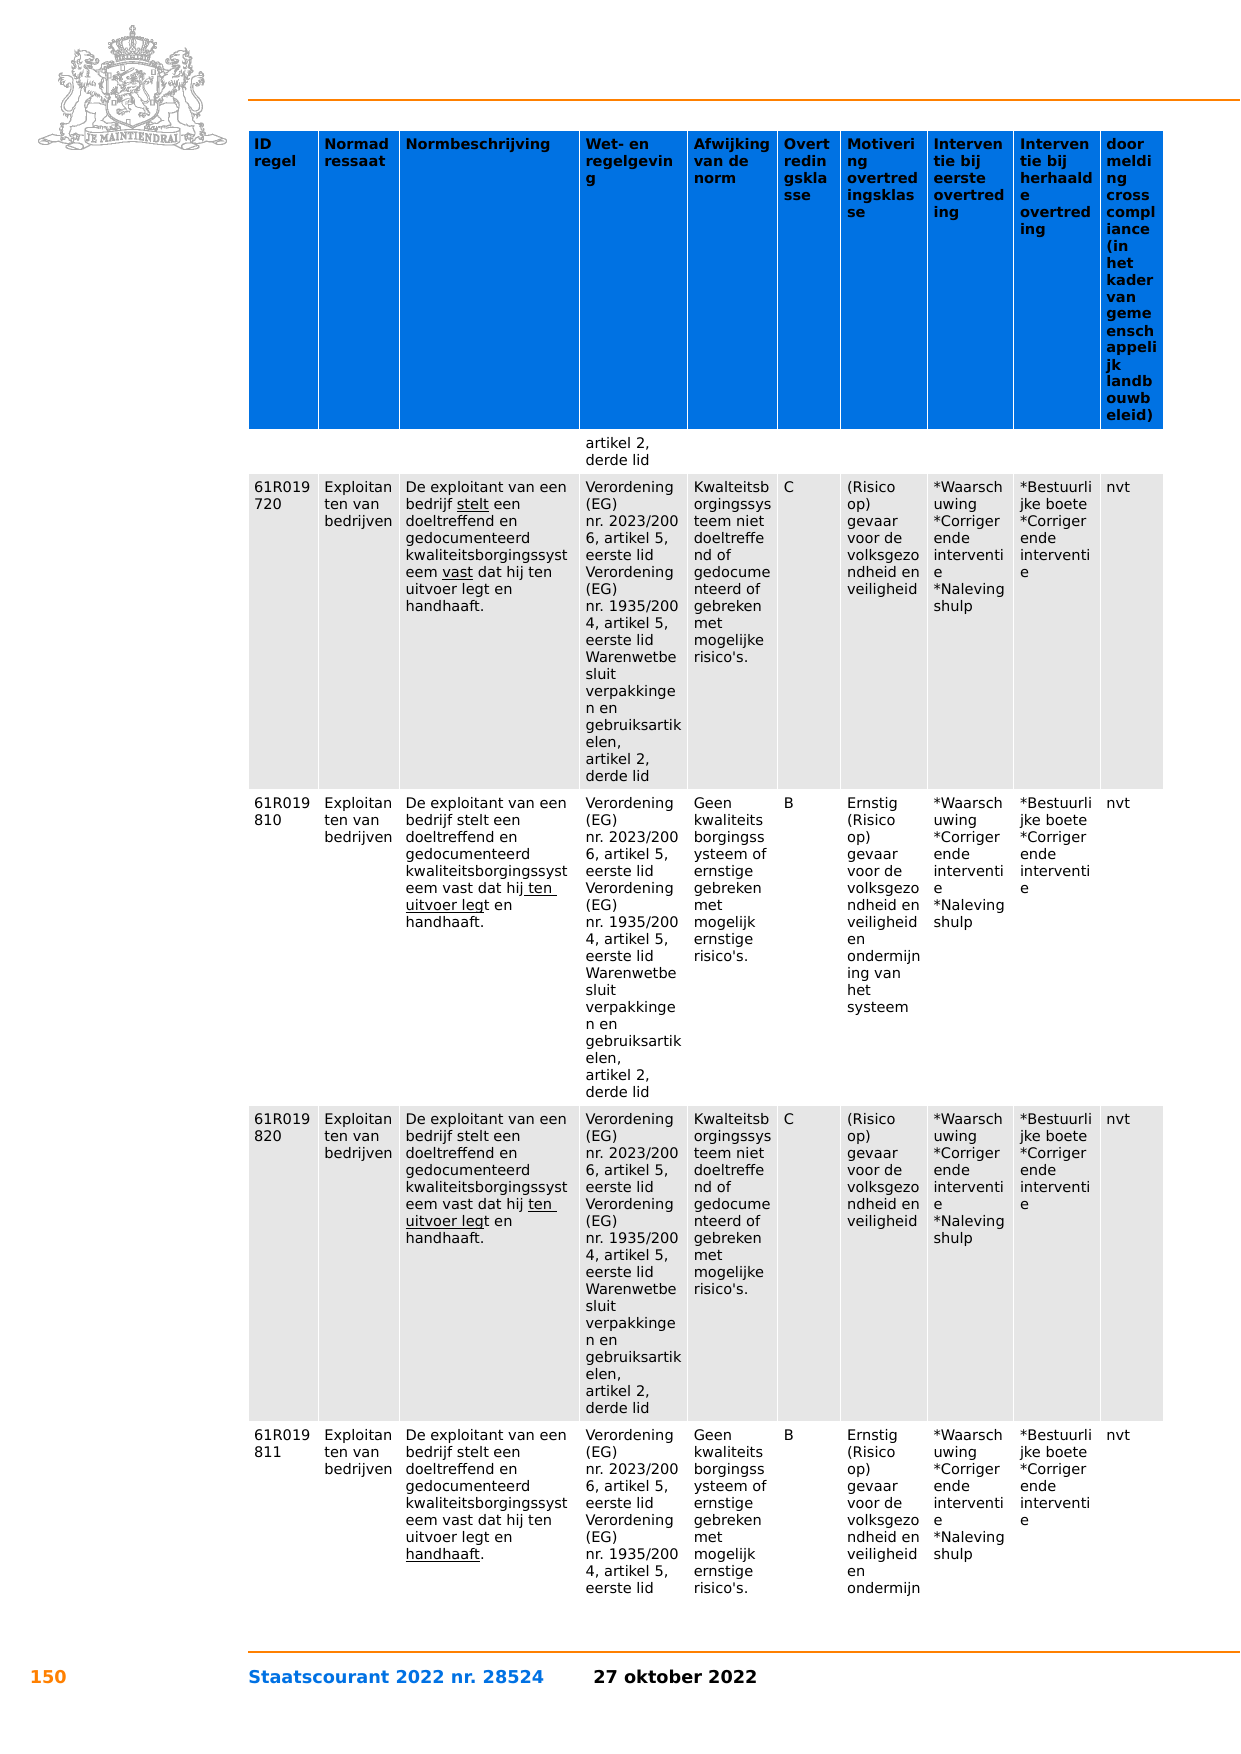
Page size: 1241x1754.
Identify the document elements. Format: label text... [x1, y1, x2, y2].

table_cell [319, 430, 399, 473]
table_cell De exploitant van een bedrijf stelt een doeltreffend en gedocumenteerd kwaliteitsborgingssysteem vast dat hij ten uitvoer legt en handhaaft. [400, 1423, 579, 1602]
table_cell *Waarschuwing *Corrigerende interventie *Nalevingshulp [928, 1106, 1013, 1421]
table_header Motivering overtredingsklasse [841, 131, 927, 429]
table_cell Kwalteitsborgingssysteem niet doeltreffend of gedocumenteerd of gebreken met mogelijke risico's. [688, 1106, 777, 1421]
table_cell De exploitant van een bedrijf stelt een doeltreffend en gedocumenteerd kwaliteitsborgingssysteem vast dat hij ten uitvoer legt en handhaaft. [400, 1106, 579, 1421]
table_header Normadressaat [319, 131, 399, 429]
table_cell C [778, 474, 840, 789]
table_header doormelding cross compliance (in het kader van gemeenschappelijk landbouwbeleid) [1101, 131, 1163, 429]
table_cell De exploitant van een bedrijf stelt een doeltreffend en gedocumenteerd kwaliteitsborgingssysteem vast dat hij ten uitvoer legt en handhaaft. [400, 474, 579, 789]
table_cell Kwalteitsborgingssysteem niet doeltreffend of gedocumenteerd of gebreken met mogelijke risico's. [688, 474, 777, 789]
table_cell Ernstig (Risico op) gevaar voor de volksgezondheid en veiligheid en ondermijn [841, 1423, 927, 1602]
table_cell B [778, 790, 840, 1105]
table_cell *Bestuurlijke boete *Corrigerende interventie [1014, 1423, 1100, 1602]
table_cell Verordening (EG) nr. 2023/2006, artikel 5, eerste lid Verordening (EG) nr. 1935/2004, artikel 5, eerste lid Warenwetbesluit verpakkingen en gebruiksartikelen, artikel 2, derde lid [580, 790, 687, 1105]
table_cell 61R019811 [249, 1423, 318, 1602]
table_cell 61R019820 [249, 1106, 318, 1421]
table_cell [778, 430, 840, 473]
picture [38, 25, 227, 150]
table_cell [249, 430, 318, 473]
table_header Interventie bij eerste overtreding [928, 131, 1013, 429]
table_cell [688, 430, 777, 473]
table_cell B [778, 1423, 840, 1602]
table_cell (Risico op) gevaar voor de volksgezondheid en veiligheid [841, 474, 927, 789]
table_cell nvt [1101, 790, 1163, 1105]
table_header Overtredingsklasse [778, 131, 840, 429]
table_cell *Waarschuwing *Corrigerende interventie *Nalevingshulp [928, 474, 1013, 789]
table_cell Verordening (EG) nr. 2023/2006, artikel 5, eerste lid Verordening (EG) nr. 1935/2004, artikel 5, eerste lid Warenwetbesluit verpakkingen en gebruiksartikelen, artikel 2, derde lid [580, 1106, 687, 1421]
table_cell *Waarschuwing *Corrigerende interventie *Nalevingshulp [928, 1423, 1013, 1602]
table_header Interventie bij herhaalde overtreding [1014, 131, 1100, 429]
table_cell Geen kwaliteitsborgingssysteem of ernstige gebreken met mogelijk ernstige risico's. [688, 790, 777, 1105]
table_header Afwijking van de norm [688, 131, 777, 429]
table_cell De exploitant van een bedrijf stelt een doeltreffend en gedocumenteerd kwaliteitsborgingssysteem vast dat hij ten uitvoer legt en handhaaft. [400, 790, 579, 1105]
table_cell [1014, 430, 1100, 473]
table_cell nvt [1101, 1106, 1163, 1421]
table_header Wet- en regelgeving [580, 131, 687, 429]
table_cell Geen kwaliteitsborgingssysteem of ernstige gebreken met mogelijk ernstige risico's. [688, 1423, 777, 1602]
table_cell *Bestuurlijke boete *Corrigerende interventie [1014, 1106, 1100, 1421]
table_cell [1101, 430, 1163, 473]
table_header ID regel [249, 131, 318, 429]
table_cell Exploitanten van bedrijven [319, 790, 399, 1105]
table_cell [841, 430, 927, 473]
table_cell 61R019810 [249, 790, 318, 1105]
table_cell [928, 430, 1013, 473]
table_cell *Waarschuwing *Corrigerende interventie *Nalevingshulp [928, 790, 1013, 1105]
table_cell Exploitanten van bedrijven [319, 1106, 399, 1421]
table_cell *Bestuurlijke boete *Corrigerende interventie [1014, 474, 1100, 789]
table_cell nvt [1101, 474, 1163, 789]
table_cell artikel 2, derde lid [580, 430, 687, 473]
table_cell Verordening (EG) nr. 2023/2006, artikel 5, eerste lid Verordening (EG) nr. 1935/2004, artikel 5, eerste lid Warenwetbesluit verpakkingen en gebruiksartikelen, artikel 2, derde lid [580, 474, 687, 789]
table_cell Exploitanten van bedrijven [319, 1423, 399, 1602]
table_cell nvt [1101, 1423, 1163, 1602]
table_cell *Bestuurlijke boete *Corrigerende interventie [1014, 790, 1100, 1105]
table_cell Verordening (EG) nr. 2023/2006, artikel 5, eerste lid Verordening (EG) nr. 1935/2004, artikel 5, eerste lid [580, 1423, 687, 1602]
table_cell Exploitanten van bedrijven [319, 474, 399, 789]
table_cell C [778, 1106, 840, 1421]
table_cell Ernstig (Risico op) gevaar voor de volksgezondheid en veiligheid en ondermijning van het systeem [841, 790, 927, 1105]
table_cell [400, 430, 579, 473]
table_cell (Risico op) gevaar voor de volksgezondheid en veiligheid [841, 1106, 927, 1421]
table_header Normbeschrijving [400, 131, 579, 429]
table_cell 61R019720 [249, 474, 318, 789]
